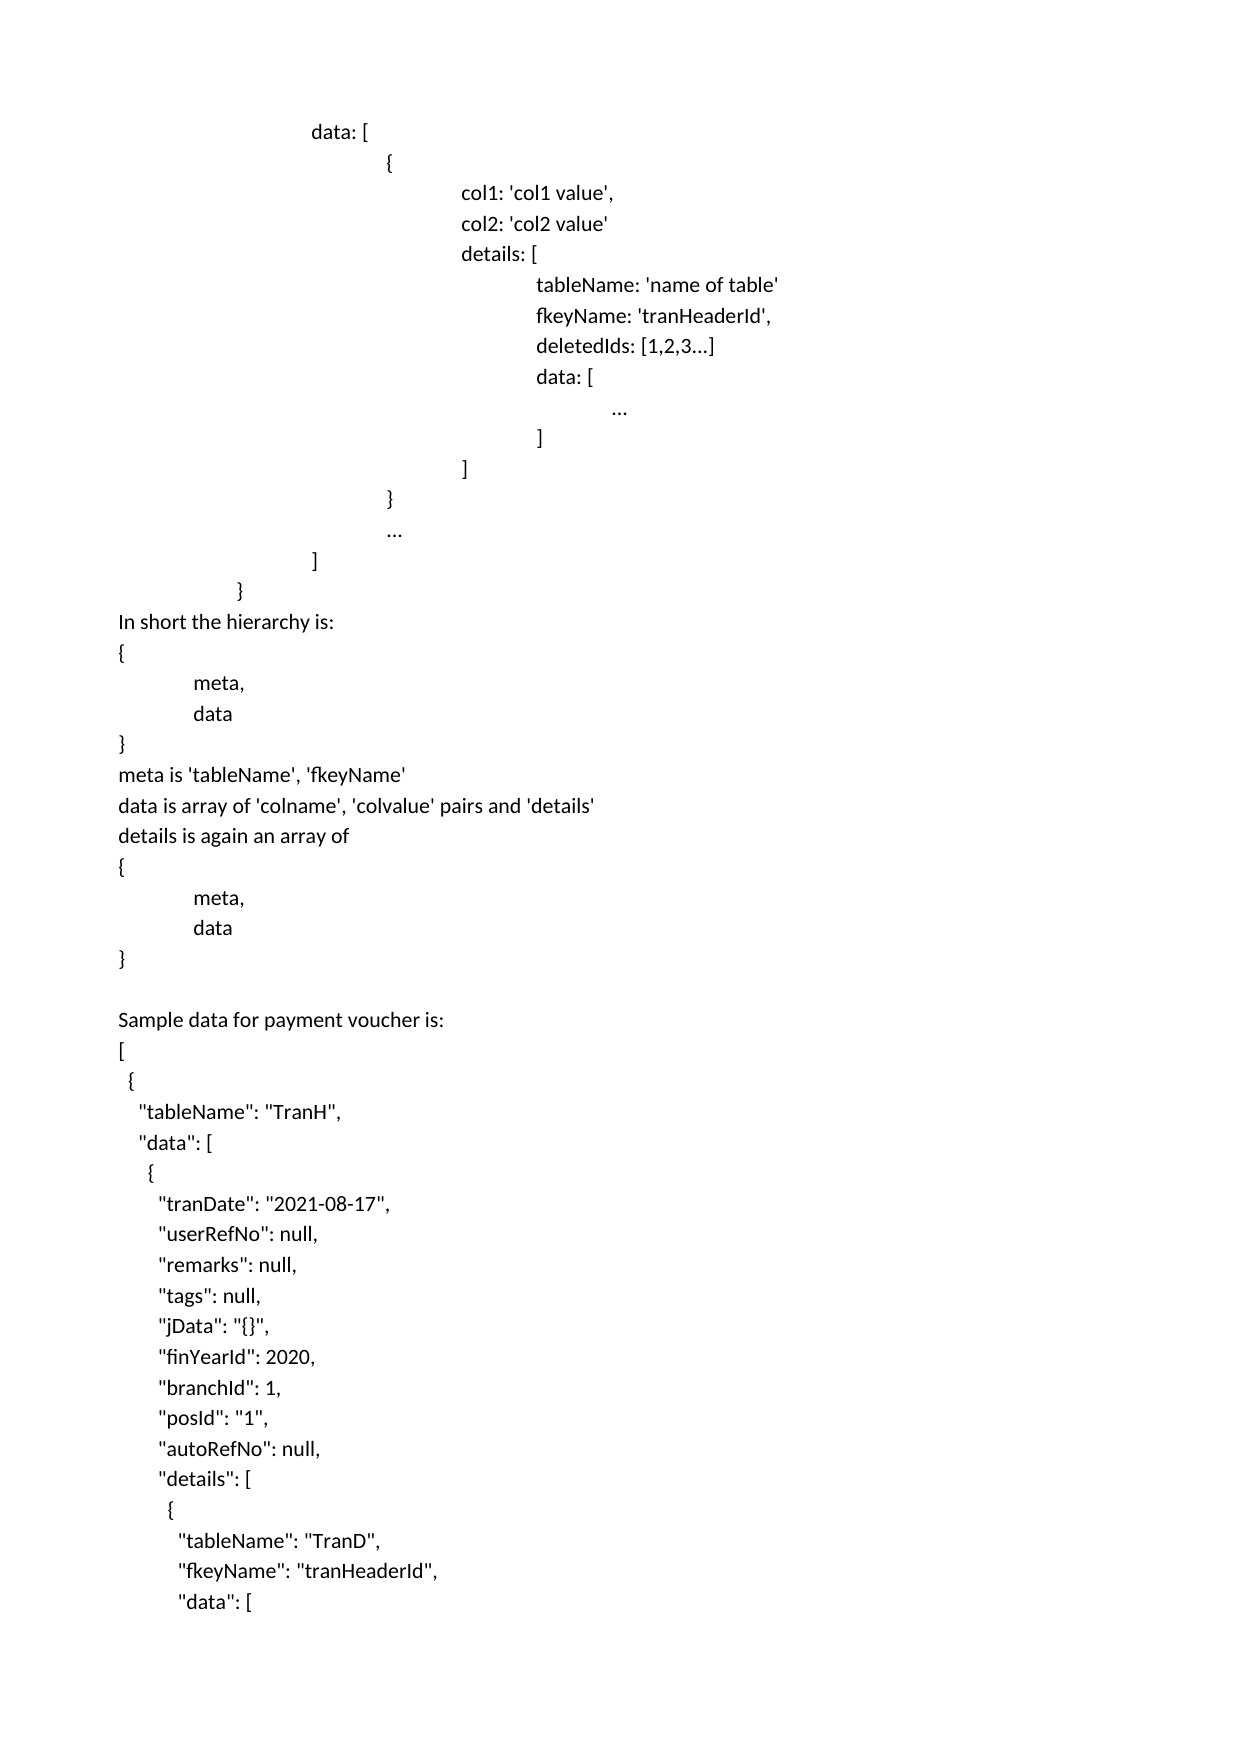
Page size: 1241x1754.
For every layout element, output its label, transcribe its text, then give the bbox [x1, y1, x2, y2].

text ] [236, 455, 1122, 482]
text "remarks": null, [118, 1251, 1122, 1278]
text data: [ [236, 363, 1122, 390]
text { [118, 1067, 1122, 1094]
text { [118, 1496, 1122, 1523]
text Sample data for payment voucher is: [118, 1006, 1122, 1033]
text ] [236, 424, 1122, 451]
text "tableName": "TranH", [118, 1098, 1122, 1125]
text } [236, 486, 1122, 512]
text "data": [ [118, 1129, 1122, 1155]
text { [118, 853, 1122, 880]
text "tranDate": "2021-08-17", [118, 1190, 1122, 1217]
text "finYearId": 2020, [118, 1343, 1122, 1370]
text ... [236, 516, 1122, 543]
text meta is 'tableName', 'fkeyName' [118, 761, 1122, 788]
text } [118, 945, 1122, 972]
text "userRefNo": null, [118, 1221, 1122, 1247]
text "tableName": "TranD", [118, 1527, 1122, 1553]
text data [118, 700, 1122, 727]
text meta, [118, 884, 1122, 910]
text data [118, 914, 1122, 941]
text ] [236, 547, 1122, 573]
text details: [ [236, 241, 1122, 267]
text "jData": "{}", [118, 1312, 1122, 1339]
text col1: 'col1 value', [236, 179, 1122, 206]
text "branchId": 1, [118, 1374, 1122, 1400]
text } [236, 577, 1122, 604]
text deletedIds: [1,2,3...] [236, 332, 1122, 359]
text "tags": null, [118, 1282, 1122, 1308]
text ... [236, 394, 1122, 420]
text details is again an array of [118, 822, 1122, 849]
text { [118, 639, 1122, 665]
text "details": [ [118, 1466, 1122, 1492]
text data: [ [236, 118, 1122, 145]
text [ [118, 1037, 1122, 1063]
text "autoRefNo": null, [118, 1435, 1122, 1462]
text In short the hierarchy is: [118, 608, 1122, 635]
text { [118, 1159, 1122, 1186]
text meta, [118, 669, 1122, 696]
text fkeyName: 'tranHeaderId', [236, 302, 1122, 328]
text tableName: 'name of table' [236, 271, 1122, 298]
text data is array of 'colname', 'colvalue' pairs and 'details' [118, 792, 1122, 818]
text "data": [ [118, 1588, 1122, 1615]
text "posId": "1", [118, 1404, 1122, 1431]
text "fkeyName": "tranHeaderId", [118, 1557, 1122, 1584]
text col2: 'col2 value' [236, 210, 1122, 237]
text } [118, 731, 1122, 757]
text { [236, 149, 1122, 175]
